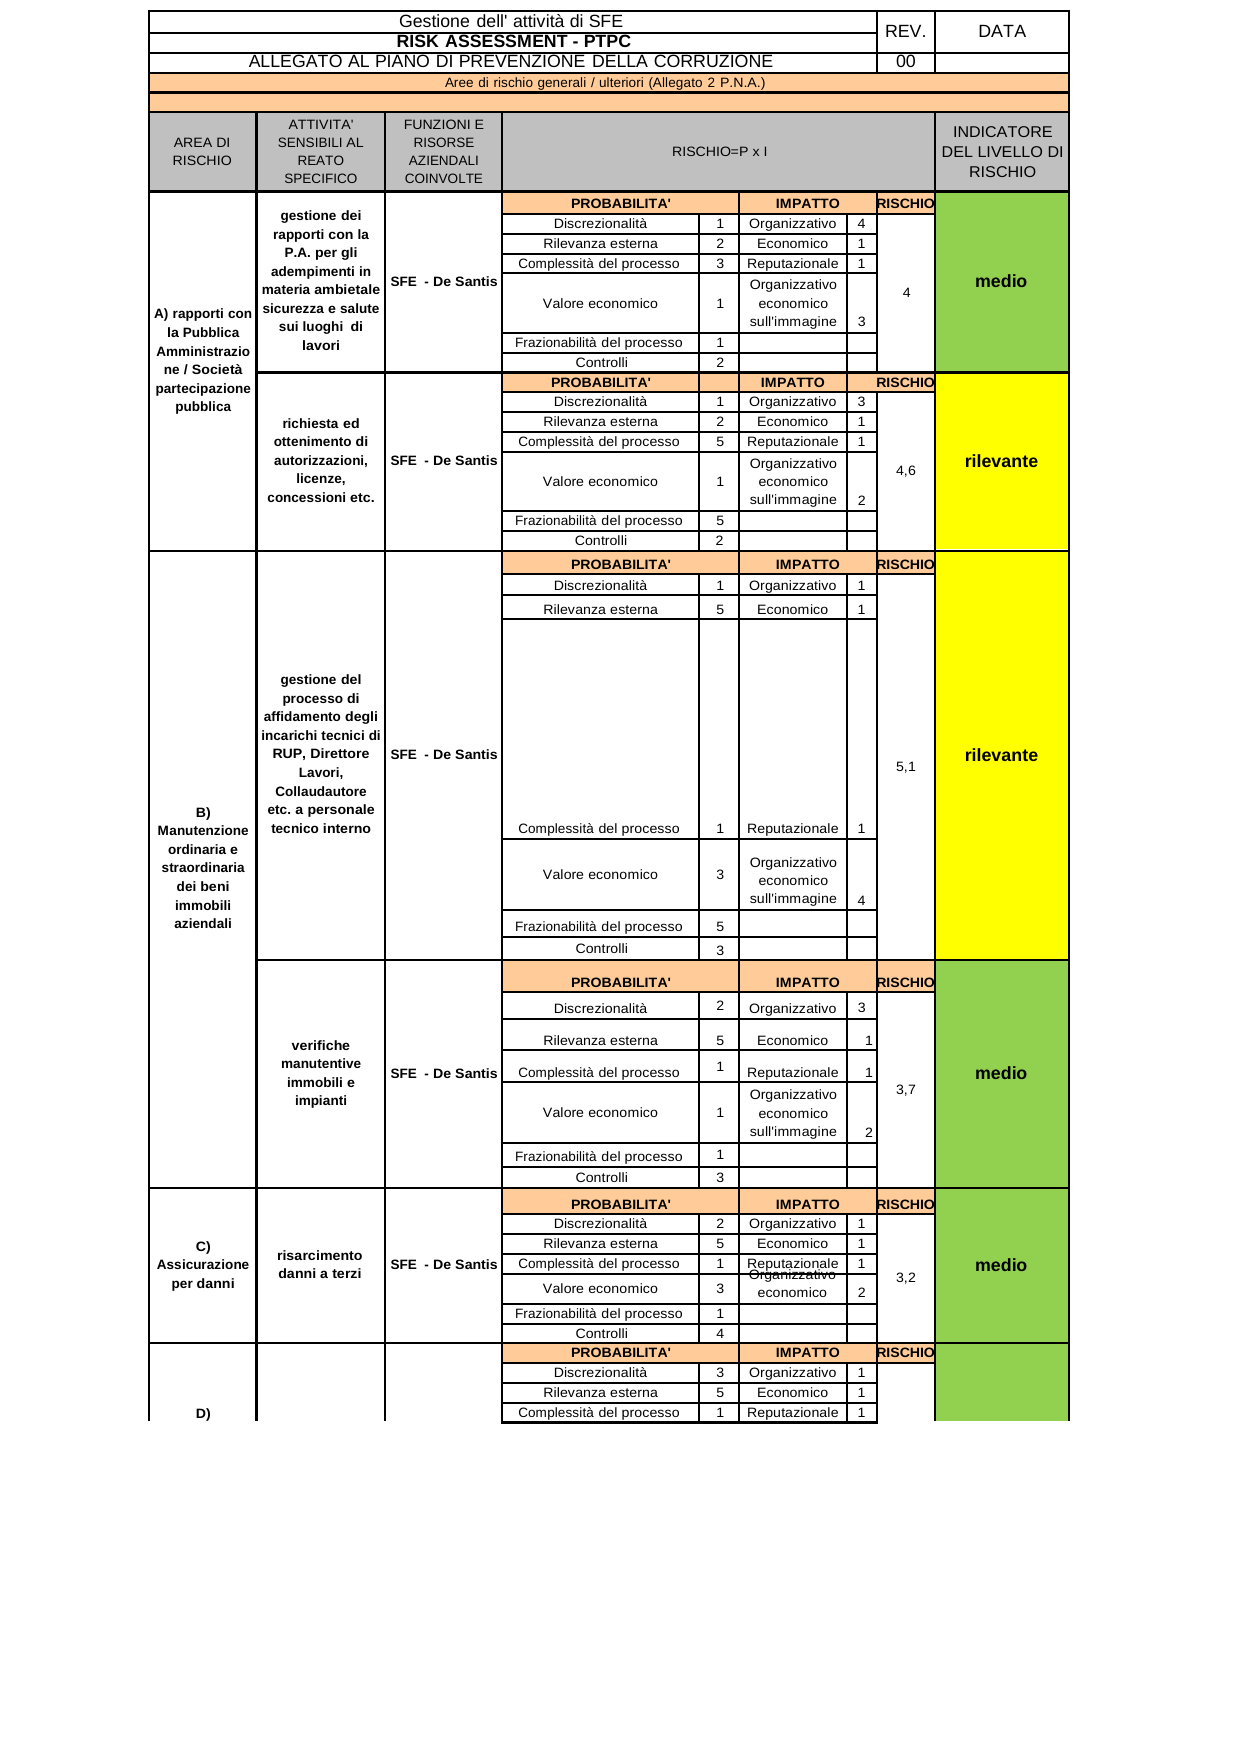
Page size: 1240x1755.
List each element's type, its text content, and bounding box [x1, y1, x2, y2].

table_cell Reputazionale [740, 620, 846, 838]
table_cell [848, 1305, 876, 1322]
table_cell ATTIVITA' SENSIBILI AL REATO SPECIFICO [258, 113, 384, 190]
table_cell [258, 1344, 384, 1421]
table_cell 1 [700, 1255, 738, 1272]
table_cell [740, 532, 846, 549]
table_cell RISCHIO [878, 193, 934, 213]
table_cell [848, 938, 876, 959]
table_cell Reputazionale [740, 1051, 846, 1081]
table_cell [386, 1344, 501, 1421]
table_cell Organizzativo economico sull'immagine [740, 1083, 846, 1142]
table_cell Reputazionale [740, 1404, 846, 1421]
table_cell 2 [848, 1083, 876, 1142]
table_cell Frazionabilità del processo [503, 1305, 698, 1322]
table_cell Organizzativo [740, 575, 846, 594]
table_cell Complessità del processo [503, 433, 698, 451]
table_cell RISCHIO [848, 374, 934, 391]
table_cell 2 [700, 532, 738, 549]
table_cell Discrezionalità [503, 575, 698, 594]
table_cell 1 [848, 255, 876, 272]
table_cell Controlli [503, 938, 698, 959]
table_cell Rilevanza esterna [503, 413, 698, 431]
table_cell 3 [700, 1364, 738, 1382]
table_cell 5 [700, 1020, 738, 1049]
table_cell Organizzativo [740, 1364, 846, 1382]
table_cell Valore economico [503, 274, 698, 332]
table_cell 3 [700, 840, 738, 909]
table_cell [700, 374, 738, 391]
table_cell IMPATTO [740, 374, 846, 391]
table_cell 3 [700, 1168, 738, 1187]
table_cell 5,1 [878, 575, 934, 959]
table_header DATA [936, 12, 1068, 52]
table_cell [150, 94, 1068, 111]
table_cell 1 [700, 215, 738, 233]
table_cell 2 [700, 413, 738, 431]
table_cell Reputazionale [740, 255, 846, 272]
table_cell [848, 1325, 876, 1342]
table_cell Valore economico [503, 1083, 698, 1142]
table_cell 5 [700, 1384, 738, 1402]
table_cell Organizzativo economico sull'immagine [740, 453, 846, 510]
table_cell 3 [848, 993, 876, 1017]
table_cell Economico [740, 1384, 846, 1402]
table_cell 5 [700, 1235, 738, 1253]
table_cell PROBABILITA' [503, 374, 698, 391]
table_cell 1 [848, 1051, 876, 1081]
table_cell Discrezionalità [503, 1364, 698, 1382]
table_cell A) rapporti con la Pubblica Amministrazio ne / Società partecipazione pubblica [150, 193, 255, 549]
table_cell RISCHIO [878, 1189, 934, 1213]
table_cell IMPATTO [740, 1344, 876, 1362]
table_cell 1 [848, 1404, 876, 1421]
table_cell 5 [700, 596, 738, 618]
table_cell PROBABILITA' [503, 193, 738, 213]
table_cell 1 [848, 1384, 876, 1402]
table_cell Organizzativo economico [740, 1275, 846, 1303]
table_cell 1 [848, 433, 876, 451]
table_cell Reputazionale [740, 433, 846, 451]
table_cell ALLEGATO AL PIANO DI PREVENZIONE DELLA CORRUZIONE [150, 54, 876, 72]
table_cell [740, 354, 846, 371]
table_cell Frazionabilità del processo [503, 512, 698, 530]
table_cell Organizzativo [740, 993, 846, 1017]
table_cell 1 [700, 575, 738, 594]
table_cell RISCHIO [878, 1344, 934, 1362]
table_cell 1 [700, 274, 738, 332]
table_cell [848, 512, 876, 530]
table_cell 1 [700, 1083, 738, 1142]
table_cell risarcimento danni a terzi [258, 1189, 384, 1342]
table_cell 3 [848, 393, 876, 411]
table_cell 2 [848, 453, 876, 510]
table_cell B) Manutenzione ordinaria e straordinaria dei beni immobili aziendali [150, 552, 255, 1187]
table_cell PROBABILITA' [503, 552, 738, 573]
table_cell 1 [700, 1144, 738, 1166]
table_cell [848, 334, 876, 352]
table_cell 3 [700, 255, 738, 272]
table_cell Frazionabilità del processo [503, 334, 698, 352]
table_cell 1 [848, 235, 876, 252]
table_cell 1 [848, 1215, 876, 1233]
table_header Gestione dell' attività di SFE [150, 12, 876, 32]
table_cell Discrezionalità [503, 1215, 698, 1233]
table_cell 1 [848, 413, 876, 431]
table_cell PROBABILITA' [503, 961, 738, 991]
table_cell 2 [700, 1215, 738, 1233]
table_cell 1 [700, 453, 738, 510]
table_cell SFE - De Santis [386, 961, 501, 1187]
table_cell [936, 1344, 1068, 1421]
table_cell medio [936, 193, 1068, 371]
table_cell rilevante [936, 552, 1068, 959]
table_cell 3 [700, 1275, 738, 1303]
table_cell 1 [848, 596, 876, 618]
table_cell Rilevanza esterna [503, 1384, 698, 1402]
table_cell 00 [878, 54, 934, 72]
table_cell 1 [848, 1020, 876, 1049]
table_cell 1 [700, 393, 738, 411]
table_cell [740, 512, 846, 530]
table_cell RISCHIO [878, 552, 934, 573]
table_cell Discrezionalità [503, 393, 698, 411]
table_cell Rilevanza esterna [503, 235, 698, 252]
table_cell 4 [700, 1325, 738, 1342]
table_cell Valore economico [503, 1275, 698, 1303]
table_cell Controlli [503, 532, 698, 549]
table_cell 4,6 [878, 393, 934, 549]
table_cell verifiche manutentive immobili e impianti [258, 961, 384, 1187]
table_cell Reputazionale [740, 1255, 846, 1272]
table_cell Organizzativo [740, 1215, 846, 1233]
table_cell [740, 911, 846, 936]
table_cell 1 [848, 575, 876, 594]
table_cell Economico [740, 1020, 846, 1049]
table_cell Valore economico [503, 840, 698, 909]
table_cell Complessità del processo [503, 1255, 698, 1272]
table_cell Rilevanza esterna [503, 596, 698, 618]
table_cell Organizzativo [740, 215, 846, 233]
table_cell 2 [700, 235, 738, 252]
table_cell SFE - De Santis [386, 552, 501, 959]
table_cell Valore economico [503, 453, 698, 510]
table_cell Organizzativo [740, 393, 846, 411]
table_cell IMPATTO [740, 552, 876, 573]
table_cell richiesta ed ottenimento di autorizzazioni, licenze, concessioni etc. [258, 374, 384, 549]
table_cell Economico [740, 596, 846, 618]
table_cell Economico [740, 413, 846, 431]
table_cell [936, 54, 1068, 72]
table_cell AREA DI RISCHIO [150, 113, 255, 190]
table_cell Economico [740, 1235, 846, 1253]
table_cell IMPATTO [740, 1189, 876, 1213]
table_cell Complessità del processo [503, 1051, 698, 1081]
table_cell C) Assicurazione per danni [150, 1189, 255, 1342]
table_cell Organizzativo economico sull'immagine [740, 274, 846, 332]
table_cell 1 [848, 1255, 876, 1272]
table_cell Organizzativo economico sull'immagine [740, 840, 846, 909]
table_cell 4 [848, 215, 876, 233]
table_cell PROBABILITA' [503, 1344, 738, 1362]
table_cell [740, 334, 846, 352]
table_cell rilevante [936, 374, 1068, 549]
table_cell IMPATTO [740, 193, 876, 213]
table_cell Rilevanza esterna [503, 1020, 698, 1049]
table_cell [740, 1144, 846, 1166]
table_cell medio [936, 1189, 1068, 1342]
table_cell 1 [848, 1235, 876, 1253]
table_cell [740, 1305, 846, 1322]
table_cell 1 [848, 1364, 876, 1382]
table_cell RISK ASSESSMENT - PTPC [150, 34, 876, 52]
table_cell gestione del processo di affidamento degli incarichi tecnici di RUP, Direttore Lavori, Collaudautore etc. a personale tecnico interno [258, 552, 384, 959]
table_cell Complessità del processo [503, 1404, 698, 1421]
table_cell [848, 1144, 876, 1166]
table_cell medio [936, 961, 1068, 1187]
table_cell 3,2 [878, 1215, 934, 1342]
table_cell Controlli [503, 354, 698, 371]
table_cell 1 [700, 1051, 738, 1081]
table_cell [848, 1168, 876, 1187]
table_cell 1 [700, 1305, 738, 1322]
table_cell PROBABILITA' [503, 1189, 738, 1213]
table_cell 4 [848, 840, 876, 909]
table_cell RISCHIO=P x I [503, 113, 934, 190]
table_cell SFE - De Santis [386, 1189, 501, 1342]
table_cell 5 [700, 512, 738, 530]
table_cell Discrezionalità [503, 993, 698, 1017]
table_cell gestione dei rapporti con la P.A. per gli adempimenti in materia ambietale sicurezza e salute sui luoghi di lavori [258, 193, 384, 371]
table_cell 5 [700, 433, 738, 451]
table_cell Economico [740, 235, 846, 252]
table_cell Complessità del processo [503, 255, 698, 272]
table_cell 1 [700, 334, 738, 352]
table_cell Controlli [503, 1325, 698, 1342]
table_cell 4 [878, 215, 934, 371]
table_cell FUNZIONI E RISORSE AZIENDALI COINVOLTE [386, 113, 501, 190]
table_cell [740, 1168, 846, 1187]
table_cell [848, 911, 876, 936]
table_cell Aree di rischio generali / ulteriori (Allegato 2 P.N.A.) [150, 74, 1068, 91]
table_cell 3,7 [878, 993, 934, 1187]
table_cell Discrezionalità [503, 215, 698, 233]
table_cell [848, 532, 876, 549]
table_cell 5 [700, 911, 738, 936]
table_header REV. [878, 12, 934, 52]
table_cell RISCHIO [878, 961, 934, 991]
table_cell SFE - De Santis [386, 374, 501, 549]
table_cell 3 [700, 938, 738, 959]
table_cell 1 [700, 620, 738, 838]
table_cell Frazionabilità del processo [503, 911, 698, 936]
table_cell INDICATORE DEL LIVELLO DI RISCHIO [936, 113, 1068, 190]
table_cell 1 [848, 620, 876, 838]
table_cell [878, 1364, 934, 1421]
table_cell Controlli [503, 1168, 698, 1187]
table_cell 3 [848, 274, 876, 332]
table_cell IMPATTO [740, 961, 876, 991]
table_cell 2 [700, 993, 738, 1017]
table_cell [740, 1325, 846, 1342]
table_cell 2 [700, 354, 738, 371]
table_cell [740, 938, 846, 959]
table_cell Complessità del processo [503, 620, 698, 838]
table_cell SFE - De Santis [386, 193, 501, 371]
table_cell Frazionabilità del processo [503, 1144, 698, 1166]
table_cell Rilevanza esterna [503, 1235, 698, 1253]
table_cell 2 [848, 1275, 876, 1303]
table_cell D) [150, 1344, 255, 1421]
table_cell 1 [700, 1404, 738, 1421]
table_cell [848, 354, 876, 371]
